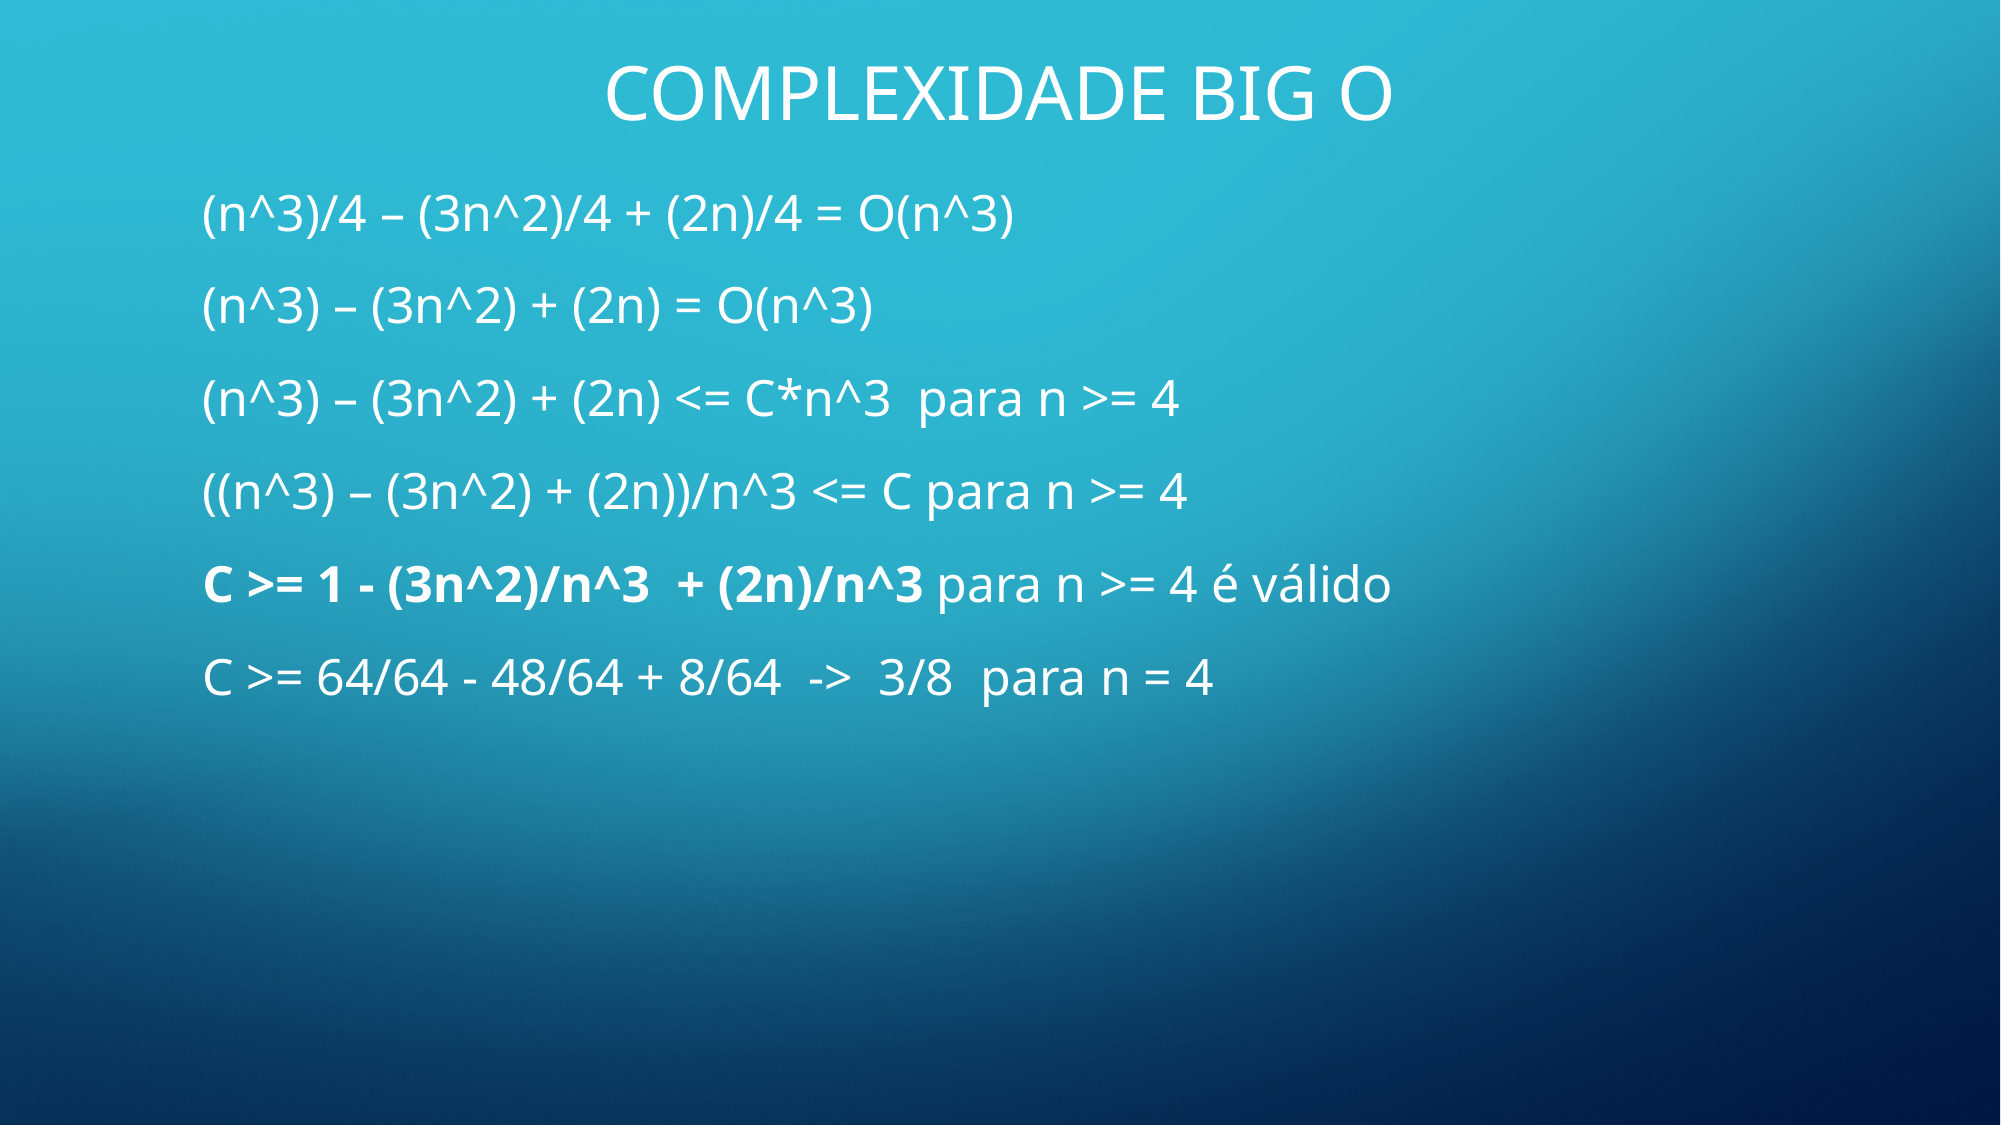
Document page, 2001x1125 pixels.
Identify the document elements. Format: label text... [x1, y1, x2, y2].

title complexidade big o [187, 16, 1813, 161]
list (n^3)/4 – (3n^2)/4 + (2n)/4 = O(n^3) (n^3) – (3n^2) + (2n) = O(n^3) (n^3) – (3n^2) + (2n) <= C*n^3 para n >= 4 ((n^3) – (3n^2) + (2n))/n^3 <= C para n >= 4 C >= 1 - (3n^2)/n^3 + (2n)/n^3 para n >= 4 é válido C >= 64/64 - 48/64 + 8/64 -> 3/8 para n = 4 [187, 161, 1813, 951]
